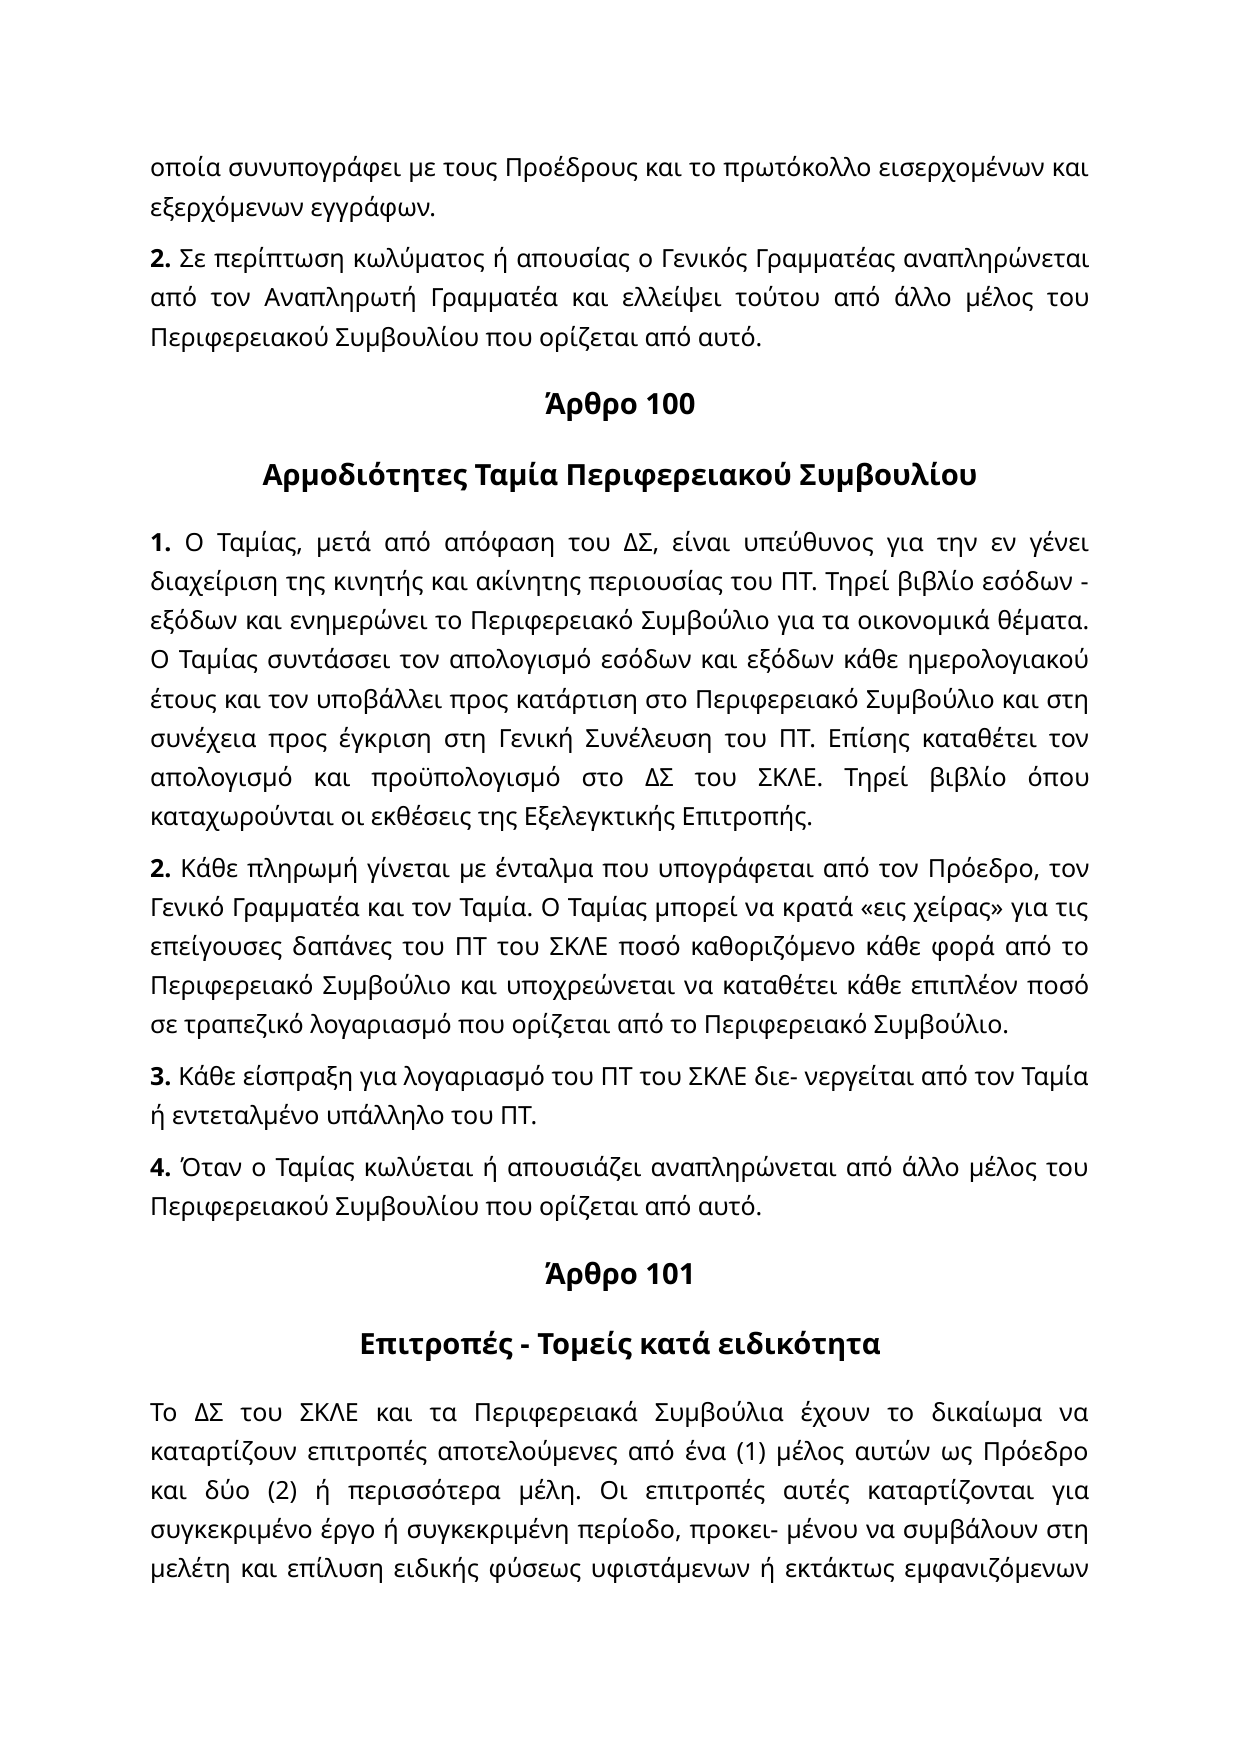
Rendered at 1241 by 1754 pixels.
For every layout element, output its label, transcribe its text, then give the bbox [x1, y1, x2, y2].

subtitle Άρθρο 100 [150, 383, 1090, 423]
subtitle Άρθρο 101 [150, 1253, 1090, 1293]
text 4. Όταν ο Ταμίας κωλύεται ή απουσιάζει αναπληρώνεται από άλλο μέλος του Περιφερειακού Συμβουλίου που ορίζεται από αυτό. [150, 1149, 1090, 1223]
text Το ΔΣ του ΣΚΛΕ και τα Περιφερειακά Συμβούλια έχουν το δικαίωμα να καταρτίζουν επιτροπές αποτελούμενες από ένα (1) μέλος αυτών ως Πρόεδρο και δύο (2) ή περισσότερα μέλη. Οι επιτροπές αυτές καταρτίζονται για συγκεκριμένο έργο ή συγκεκριμένη περίοδο, προκει- μένου να συμβάλουν στη μελέτη και επίλυση ειδικής φύσεως υφιστάμενων ή εκτάκτως εμφανιζόμενων [150, 1394, 1090, 1585]
text 1. Ο Ταμίας, μετά από απόφαση του ΔΣ, είναι υπεύθυνος για την εν γένει διαχείριση της κινητής και ακίνητης περιουσίας του ΠΤ. Τηρεί βιβλίο εσόδων - εξόδων και ενημερώνει το Περιφερειακό Συμβούλιο για τα οικονομικά θέματα. Ο Ταμίας συντάσσει τον απολογισμό εσόδων και εξόδων κάθε ημερολογιακού έτους και τον υποβάλλει προς κατάρτιση στο Περιφερειακό Συμβούλιο και στη συνέχεια προς έγκριση στη Γενική Συνέλευση του ΠΤ. Επίσης καταθέτει τον απολογισμό και προϋπολογισμό στο ΔΣ του ΣΚΛΕ. Τηρεί βιβλίο όπου καταχωρούνται οι εκθέσεις της Εξελεγκτικής Επιτροπής. [150, 524, 1090, 833]
subtitle Αρμοδιότητες Ταμία Περιφερειακού Συμβουλίου [150, 454, 1090, 494]
subtitle Επιτροπές - Τομείς κατά ειδικότητα [150, 1323, 1090, 1363]
text 2. Κάθε πληρωμή γίνεται με ένταλμα που υπογράφεται από τον Πρόεδρο, τον Γενικό Γραμματέα και τον Ταμία. Ο Ταμίας μπορεί να κρατά «εις χείρας» για τις επείγουσες δαπάνες του ΠΤ του ΣΚΛΕ ποσό καθοριζόμενο κάθε φορά από το Περιφερειακό Συμβούλιο και υποχρεώνεται να καταθέτει κάθε επιπλέον ποσό σε τραπεζικό λογαριασμό που ορίζεται από το Περιφερειακό Συμβούλιο. [150, 850, 1090, 1041]
text 2. Σε περίπτωση κωλύματος ή απουσίας ο Γενικός Γραμματέας αναπληρώνεται από τον Αναπληρωτή Γραμματέα και ελλείψει τούτου από άλλο μέλος του Περιφερειακού Συμβουλίου που ορίζεται από αυτό. [150, 241, 1090, 353]
text οποία συνυπογράφει με τους Προέδρους και το πρωτόκολλο εισερχομένων και εξερχόμενων εγγράφων. [150, 150, 1090, 223]
text 3. Κάθε είσπραξη για λογαριασμό του ΠΤ του ΣΚΛΕ διε- νεργείται από τον Ταμία ή εντεταλμένο υπάλληλο του ΠΤ. [150, 1059, 1090, 1132]
